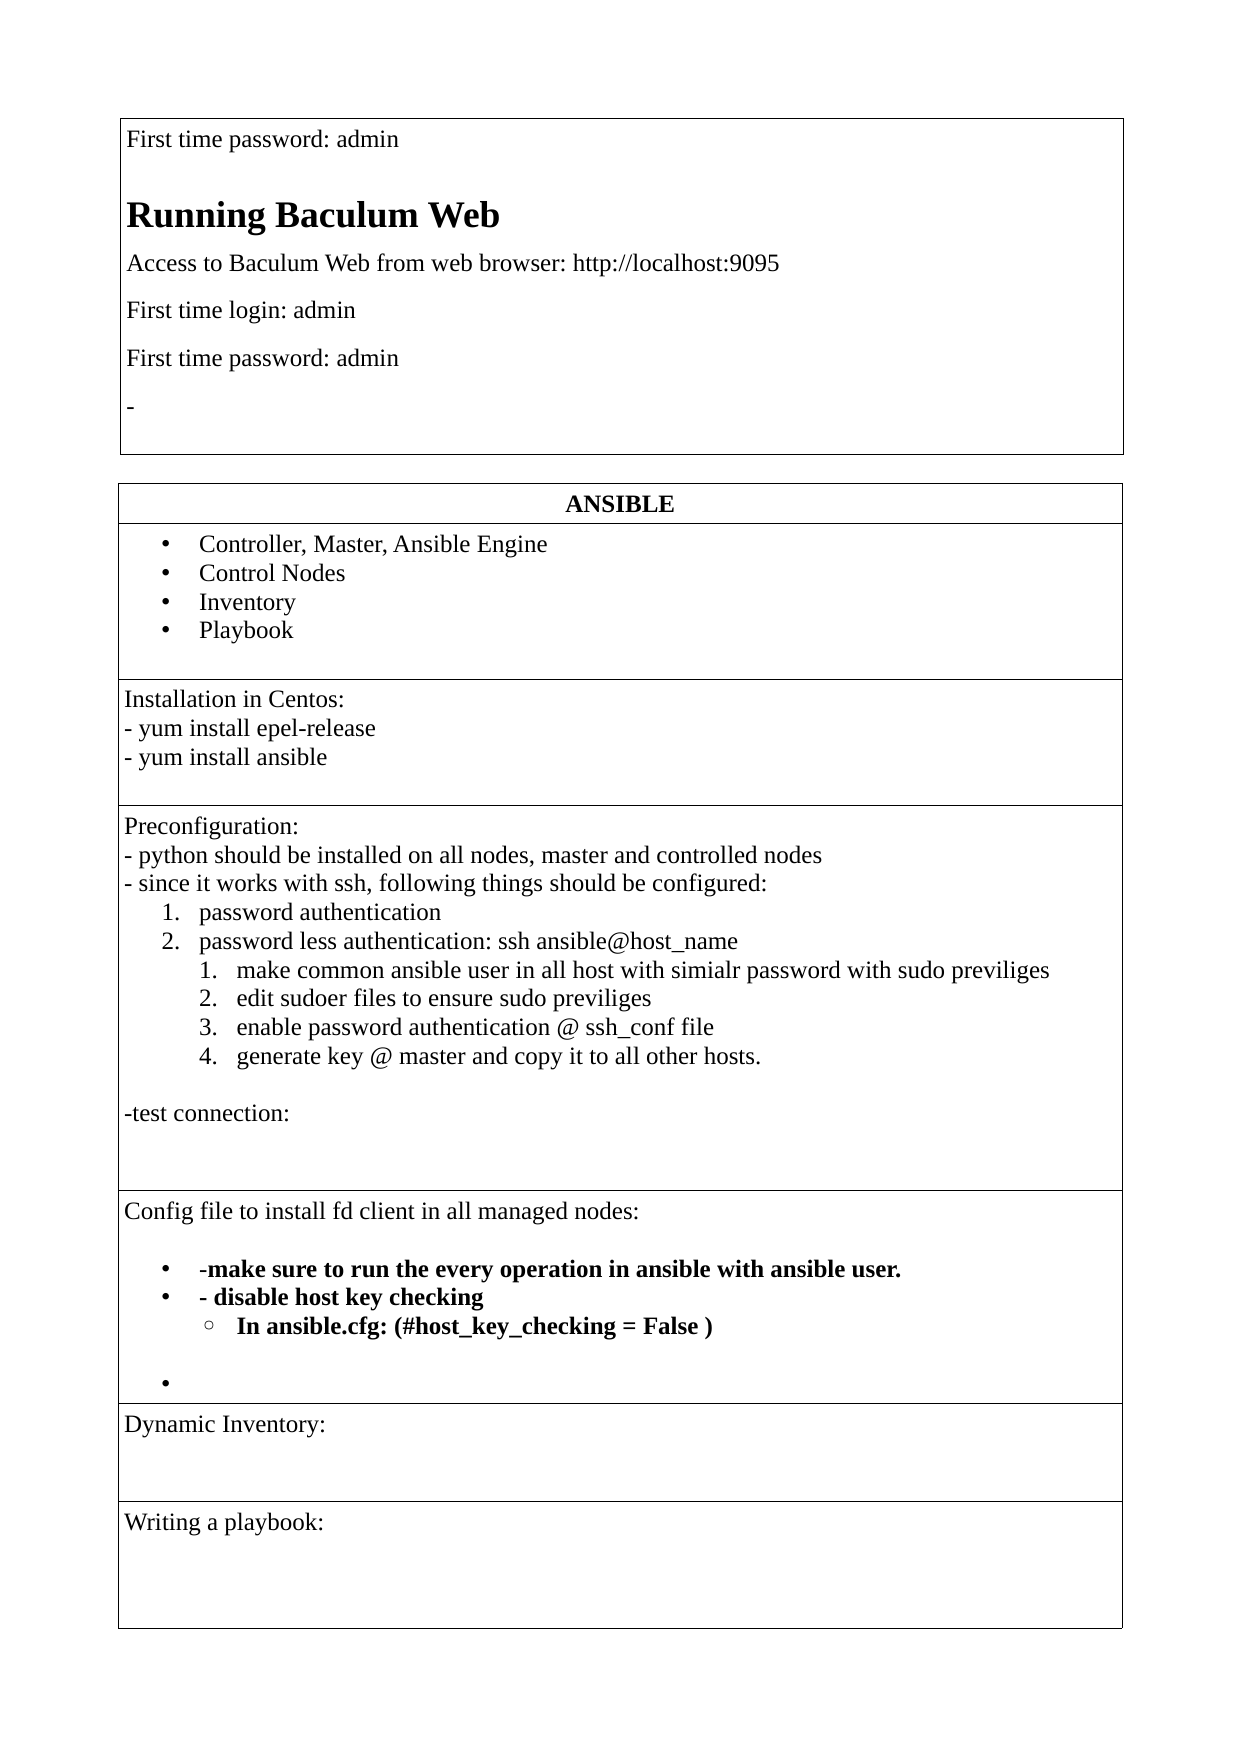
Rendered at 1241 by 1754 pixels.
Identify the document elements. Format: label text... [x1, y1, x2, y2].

table_cell Config file to install fd client in all managed nodes: -make sure to run the every operation in ansible with ansible user. - disable host key checking In ansible.cfg: (#host_key_checking = False ) [119, 1191, 1122, 1403]
table_header ANSIBLE [119, 484, 1122, 523]
table_cell First time password: admin Running Baculum Web Access to Baculum Web from web browser: http://localhost:9095 First time login: admin First time password: admin - [121, 119, 1123, 454]
table_cell Dynamic Inventory: [119, 1404, 1122, 1501]
table_cell Installation in Centos: - yum install epel-release - yum install ansible [119, 680, 1122, 805]
table_cell Controller, Master, Ansible Engine Control Nodes Inventory Playbook [119, 524, 1122, 678]
table_cell Preconfiguration: - python should be installed on all nodes, master and controlled nodes - since it works with ssh, following things should be configured: password authentication password less authentication: ssh ansible@host_name make common ansible user in all host with simialr password with sudo previliges edit sudoer files to ensure sudo previliges enable password authentication @ ssh_conf file generate key @ master and copy it to all other hosts. -test connection: [119, 806, 1122, 1190]
table_cell Writing a playbook: [119, 1502, 1122, 1628]
